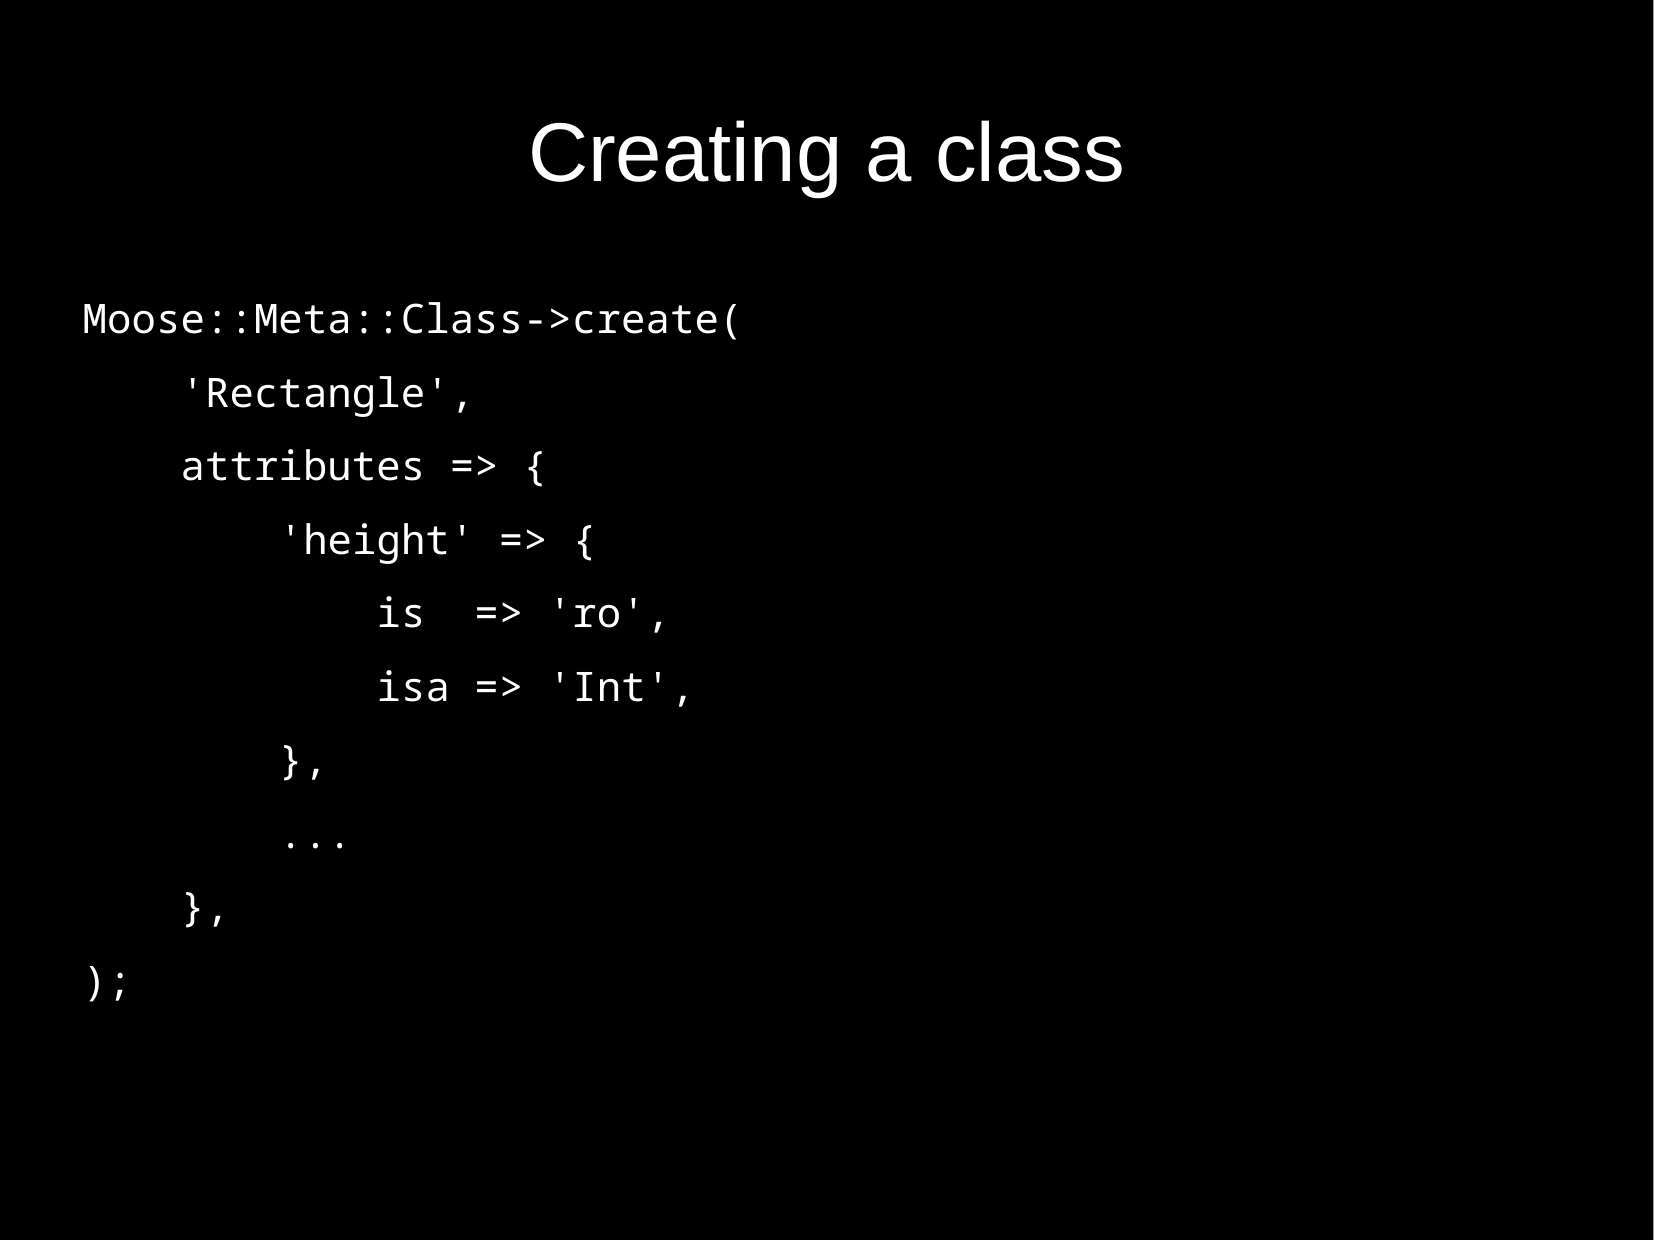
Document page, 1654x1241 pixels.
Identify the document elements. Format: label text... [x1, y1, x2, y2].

title Creating a class [82, 49, 1571, 257]
list Moose::Meta::Class->create( 'Rectangle', attributes => { 'height' => { is => 'ro', isa => 'Int', }, ... }, ); [82, 290, 1538, 1010]
